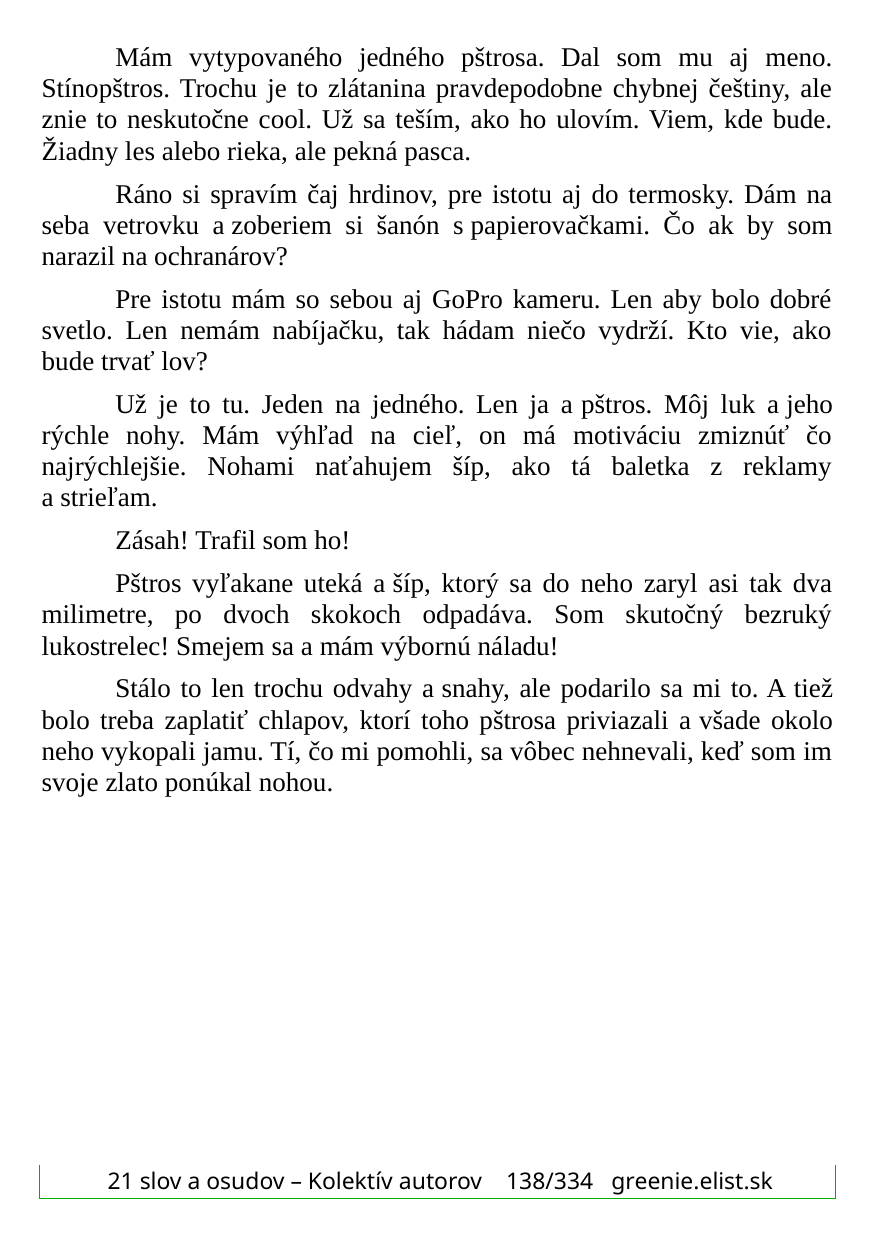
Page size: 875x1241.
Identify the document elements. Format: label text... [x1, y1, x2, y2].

text Už je to tu. Jeden na jedného. Len ja a pštros. Môj luk a jeho rýchle nohy. Mám výhľad na cieľ, on má motiváciu zmiznúť čo najrýchlejšie. Nohami naťahujem šíp, ako tá baletka z reklamy a strieľam. [41, 388, 833, 513]
text Zásah! Trafil som ho! [41, 524, 833, 556]
text Mám vytypovaného jedného pštrosa. Dal som mu aj meno. Stínopštros. Trochu je to zlátanina pravdepodobne chybnej češtiny, ale znie to neskutočne cool. Už sa teším, ako ho ulovím. Viem, kde bude. Žiadny les alebo rieka, ale pekná pasca. [41, 41, 833, 166]
text Pštros vyľakane uteká a šíp, ktorý sa do neho zaryl asi tak dva milimetre, po dvoch skokoch odpadáva. Som skutočný bezruký lukostrelec! Smejem sa a mám výbornú náladu! [41, 567, 833, 661]
text Ráno si spravím čaj hrdinov, pre istotu aj do termosky. Dám na seba vetrovku a zoberiem si šanón s papierovačkami. Čo ak by som narazil na ochranárov? [41, 178, 833, 271]
text Stálo to len trochu odvahy a snahy, ale podarilo sa mi to. A tiež bolo treba zaplatiť chlapov, ktorí toho pštrosa priviazali a všade okolo neho vykopali jamu. Tí, čo mi pomohli, sa vôbec nehnevali, keď som im svoje zlato ponúkal nohou. [41, 673, 833, 797]
text Pre istotu mám so sebou aj GoPro kameru. Len aby bolo dobré svetlo. Len nemám nabíjačku, tak hádam niečo vydrží. Kto vie, ako bude trvať lov? [41, 283, 833, 376]
